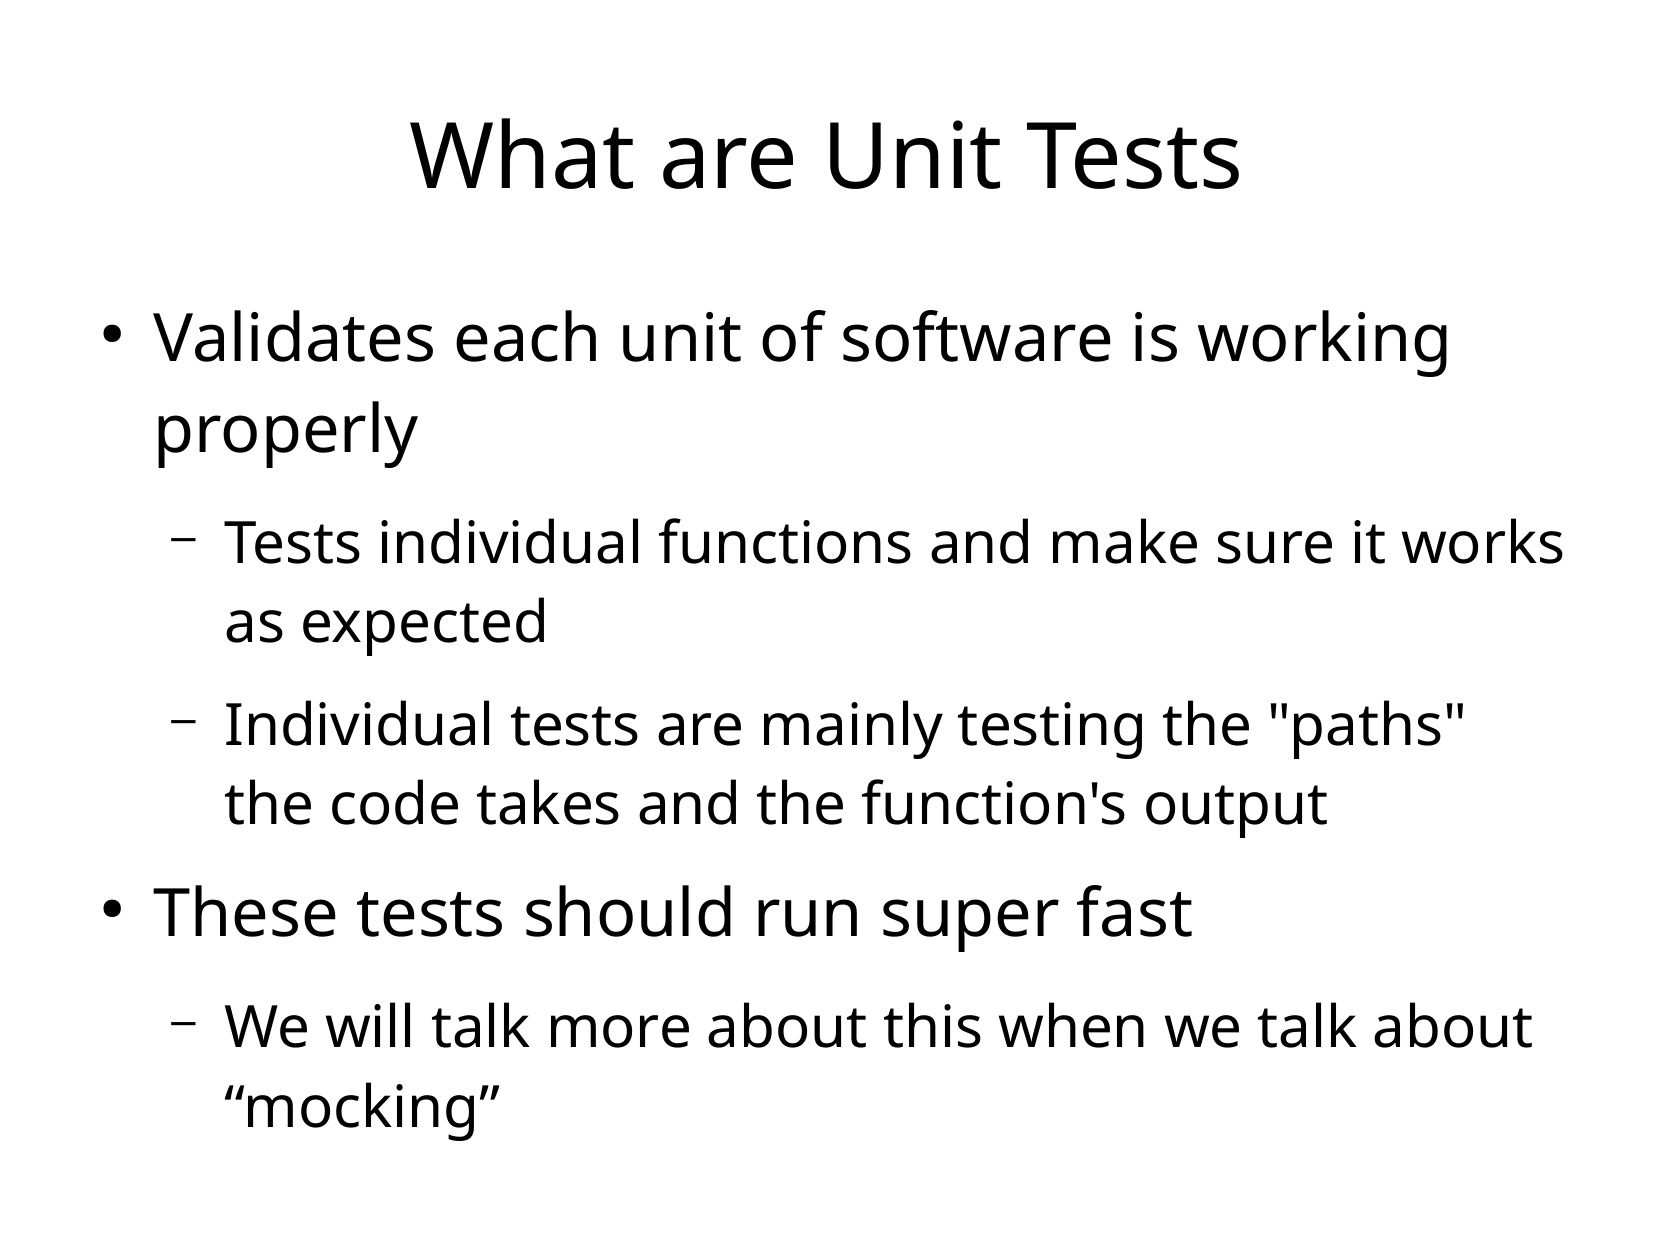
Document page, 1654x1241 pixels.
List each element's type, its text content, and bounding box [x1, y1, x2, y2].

list Validates each unit of software is working properly Tests individual functions and make sure it works as expected Individual tests are mainly testing the "paths" the code takes and the function's output These tests should run super fast We will talk more about this when we talk about “mocking” [82, 290, 1571, 1112]
title What are Unit Tests [82, 49, 1571, 257]
